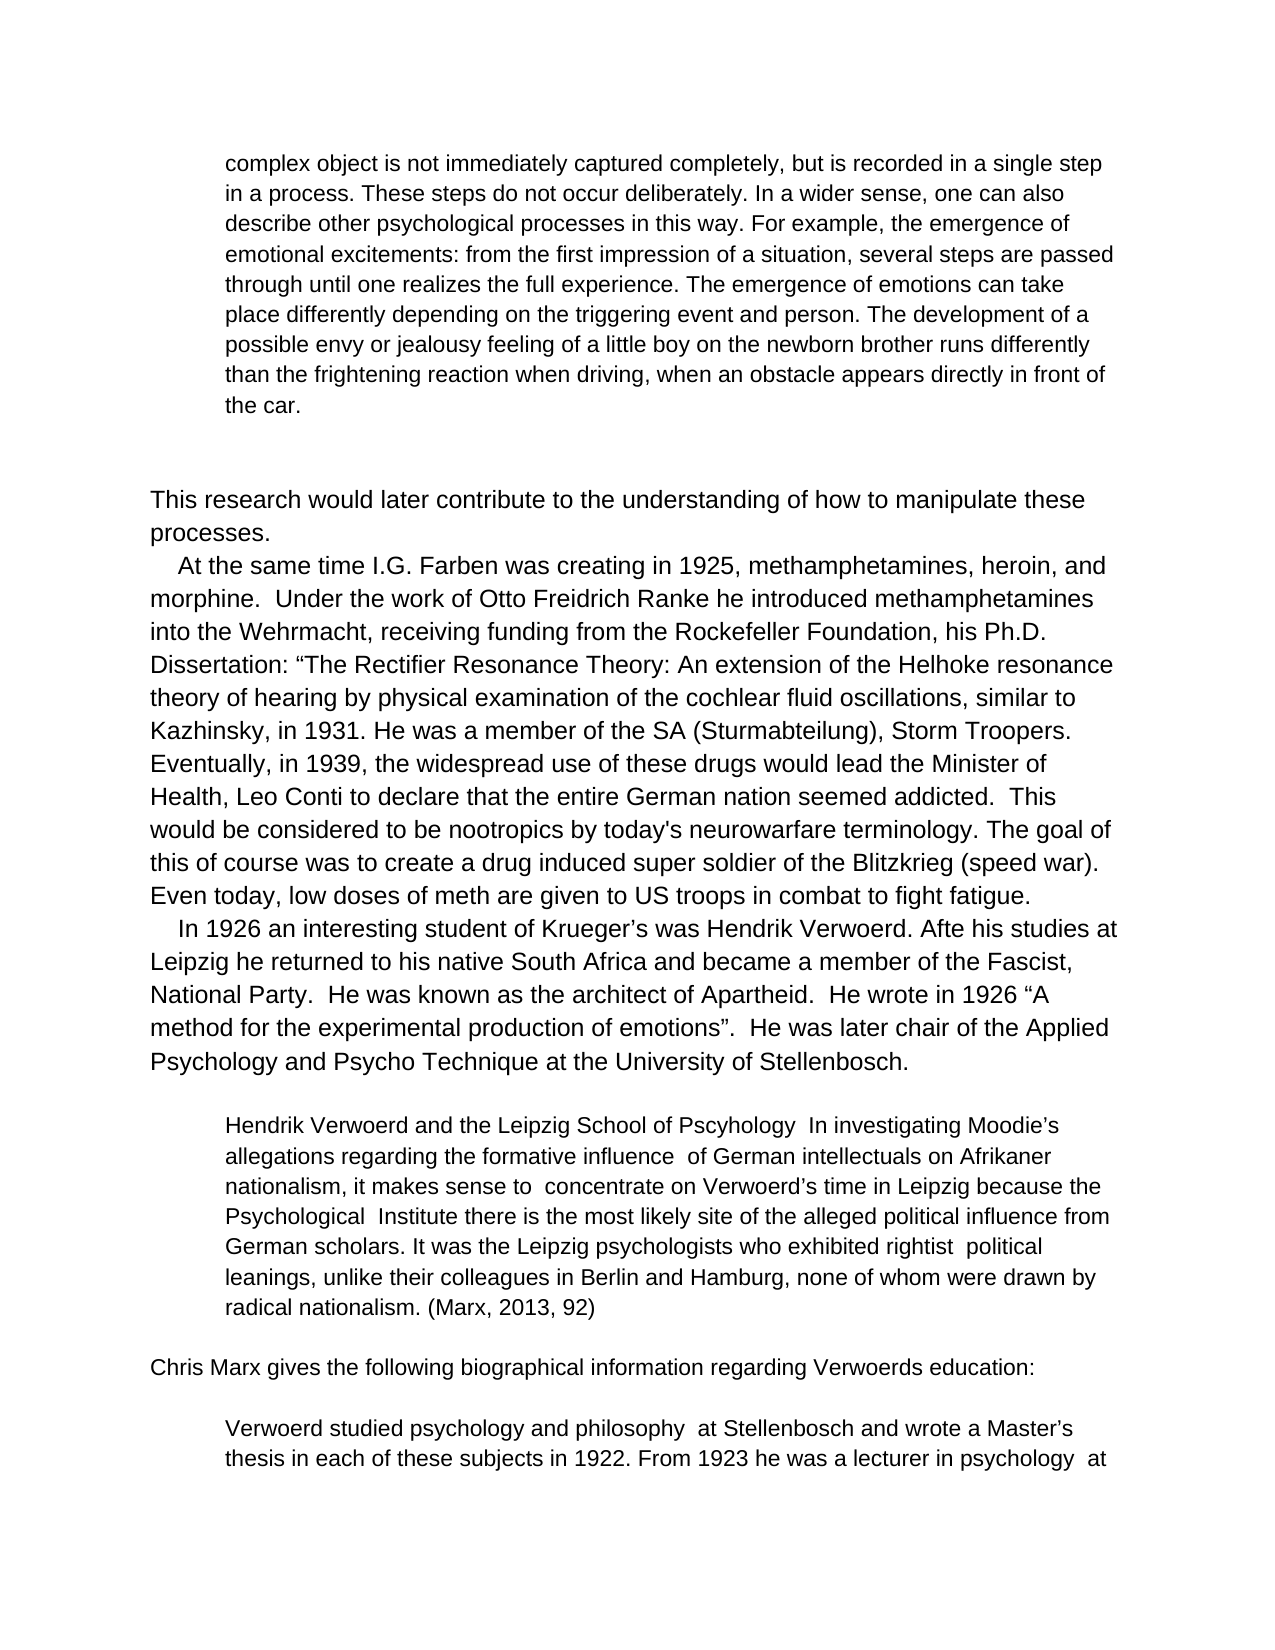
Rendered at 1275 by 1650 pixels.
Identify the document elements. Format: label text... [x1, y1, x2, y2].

text This research would later contribute to the understanding of how to manipulate these processes. [150, 452, 1125, 547]
text Verwoerd studied psychology and philosophy at Stellenbosch and wrote a Master’s thesis in each of these subjects in 1922. From 1923 he was a lecturer in psychology at [225, 1384, 1125, 1471]
text At the same time I.G. Farben was creating in 1925, methamphetamines, heroin, and morphine. Under the work of Otto Freidrich Ranke he introduced methamphetamines into the Wehrmacht, receiving funding from the Rockefeller Foundation, his Ph.D. Dissertation: “The Rectifier Resonance Theory: An extension of the Helhoke resonance theory of hearing by physical examination of the cochlear fluid oscillations, similar to Kazhinsky, in 1931. He was a member of the SA (Sturmabteilung), Storm Troopers. Eventually, in 1939, the widespread use of these drugs would lead the Minister of Health, Leo Conti to declare that the entire German nation seemed addicted. This would be considered to be nootropics by today's neurowarfare terminology. The goal of this of course was to create a drug induced super soldier of the Blitzkrieg (speed war). Even today, low doses of meth are given to US troops in combat to fight fatigue. [150, 551, 1125, 910]
text Chris Marx gives the following biographical information regarding Verwoerds education: [150, 1354, 1125, 1381]
text In 1926 an interesting student of Krueger’s was Hendrik Verwoerd. Afte his studies at Leipzig he returned to his native South Africa and became a member of the Fascist, National Party. He was known as the architect of Apartheid. He wrote in 1926 “A method for the experimental production of emotions”. He was later chair of the Applied Psychology and Psycho Technique at the University of Stellenbosch. [150, 914, 1125, 1075]
text Hendrik Verwoerd and the Leipzig School of Pscyhology In investigating Moodie’s allegations regarding the formative influence of German intellectuals on Afrikaner nationalism, it makes sense to concentrate on Verwoerd’s time in Leipzig because the Psychological Institute there is the most likely site of the alleged political influence from German scholars. It was the Leipzig psychologists who exhibited rightist political leanings, unlike their colleagues in Berlin and Hamburg, none of whom were drawn by radical nationalism. (Marx, 2013, 92) [225, 1112, 1125, 1350]
text complex object is not immediately captured completely, but is recorded in a single step in a process. These steps do not occur deliberately. In a wider sense, one can also describe other psychological processes in this way. For example, the emergence of emotional excitements: from the first impression of a situation, several steps are passed through until one realizes the full experience. The emergence of emotions can take place differently depending on the triggering event and person. The development of a possible envy or jealousy feeling of a little boy on the newborn brother runs differently than the frightening reaction when driving, when an obstacle appears directly in front of the car. [225, 150, 1125, 448]
